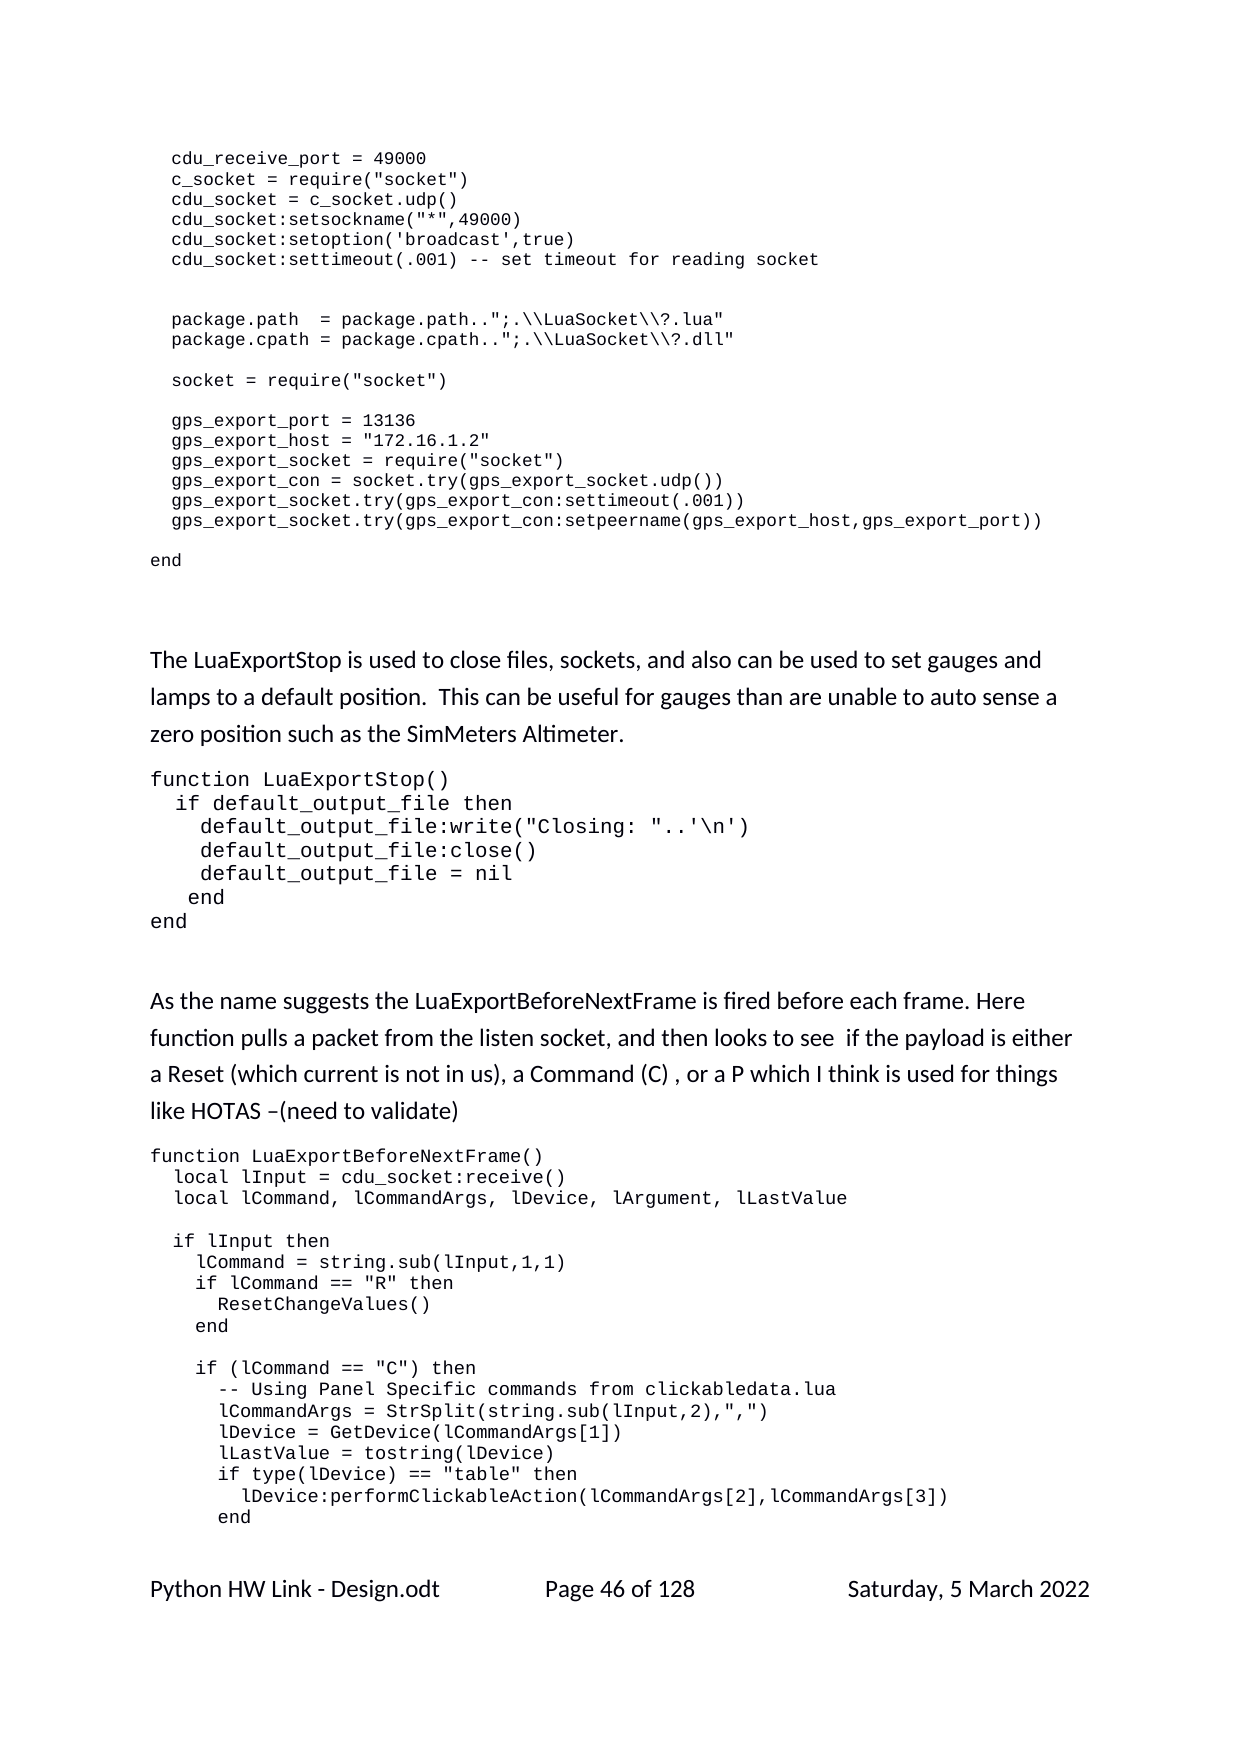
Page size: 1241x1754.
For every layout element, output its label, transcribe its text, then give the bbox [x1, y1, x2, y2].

text cdu_socket = c_socket.udp() [150, 190, 1090, 210]
text lCommand = string.sub(lInput,1,1) [150, 1253, 1090, 1274]
text gps_export_socket.try(gps_export_con:settimeout(.001)) [150, 492, 1090, 512]
text end [150, 552, 1090, 572]
text lDevice:performClickableAction(lCommandArgs[2],lCommandArgs[3]) [150, 1486, 1090, 1508]
text default_output_file:write("Closing: "..'\n') [150, 816, 1090, 840]
text lCommandArgs = StrSplit(string.sub(lInput,2),",") [150, 1401, 1090, 1423]
text cdu_socket:setoption('broadcast',true) [150, 230, 1090, 251]
text c_socket = require("socket") [150, 170, 1090, 190]
text lDevice = GetDevice(lCommandArgs[1]) [150, 1423, 1090, 1444]
text if type(lDevice) == "table" then [150, 1465, 1090, 1486]
text local lCommand, lCommandArgs, lDevice, lArgument, lLastValue [150, 1189, 1090, 1210]
text gps_export_port = 13136 [150, 411, 1090, 431]
text if lInput then [150, 1231, 1090, 1253]
text gps_export_host = "172.16.1.2" [150, 431, 1090, 452]
text function LuaExportBeforeNextFrame() [150, 1146, 1090, 1168]
text socket = require("socket") [150, 371, 1090, 391]
text end [150, 887, 1090, 911]
text gps_export_socket.try(gps_export_con:setpeername(gps_export_host,gps_export_port)) [150, 512, 1090, 532]
text end [150, 1508, 1090, 1529]
text gps_export_socket = require("socket") [150, 452, 1090, 472]
text default_output_file:close() [150, 840, 1090, 863]
text cdu_socket:settimeout(.001) -- set timeout for reading socket [150, 251, 1090, 271]
text package.cpath = package.cpath..";.\\LuaSocket\\?.dll" [150, 331, 1090, 351]
text lLastValue = tostring(lDevice) [150, 1444, 1090, 1465]
text function LuaExportStop() [150, 769, 1090, 792]
text if default_output_file then [150, 792, 1090, 816]
text local lInput = cdu_socket:receive() [150, 1168, 1090, 1189]
text The LuaExportStop is used to close files, sockets, and also can be used to set gauges and lamps to a default position. This can be useful for gauges than are unable to auto sense a zero position such as the SimMeters Altimeter. [150, 644, 1090, 748]
text -- Using Panel Specific commands from clickabledata.lua [150, 1380, 1090, 1401]
text if (lCommand == "C") then [150, 1359, 1090, 1380]
text As the name suggests the LuaExportBeforeNextFrame is fired before each frame. Here function pulls a packet from the listen socket, and then looks to see if the payload is either a Reset (which current is not in us), a Command (C) , or a P which I think is used for things like HOTAS –(need to validate) [150, 986, 1090, 1126]
text end [150, 911, 1090, 934]
text package.path = package.path..";.\\LuaSocket\\?.lua" [150, 311, 1090, 331]
text if lCommand == "R" then [150, 1274, 1090, 1295]
text gps_export_con = socket.try(gps_export_socket.udp()) [150, 472, 1090, 492]
text cdu_socket:setsockname("*",49000) [150, 210, 1090, 230]
text ResetChangeValues() [150, 1295, 1090, 1316]
text end [150, 1316, 1090, 1338]
text default_output_file = nil [150, 863, 1090, 887]
text cdu_receive_port = 49000 [150, 150, 1090, 170]
